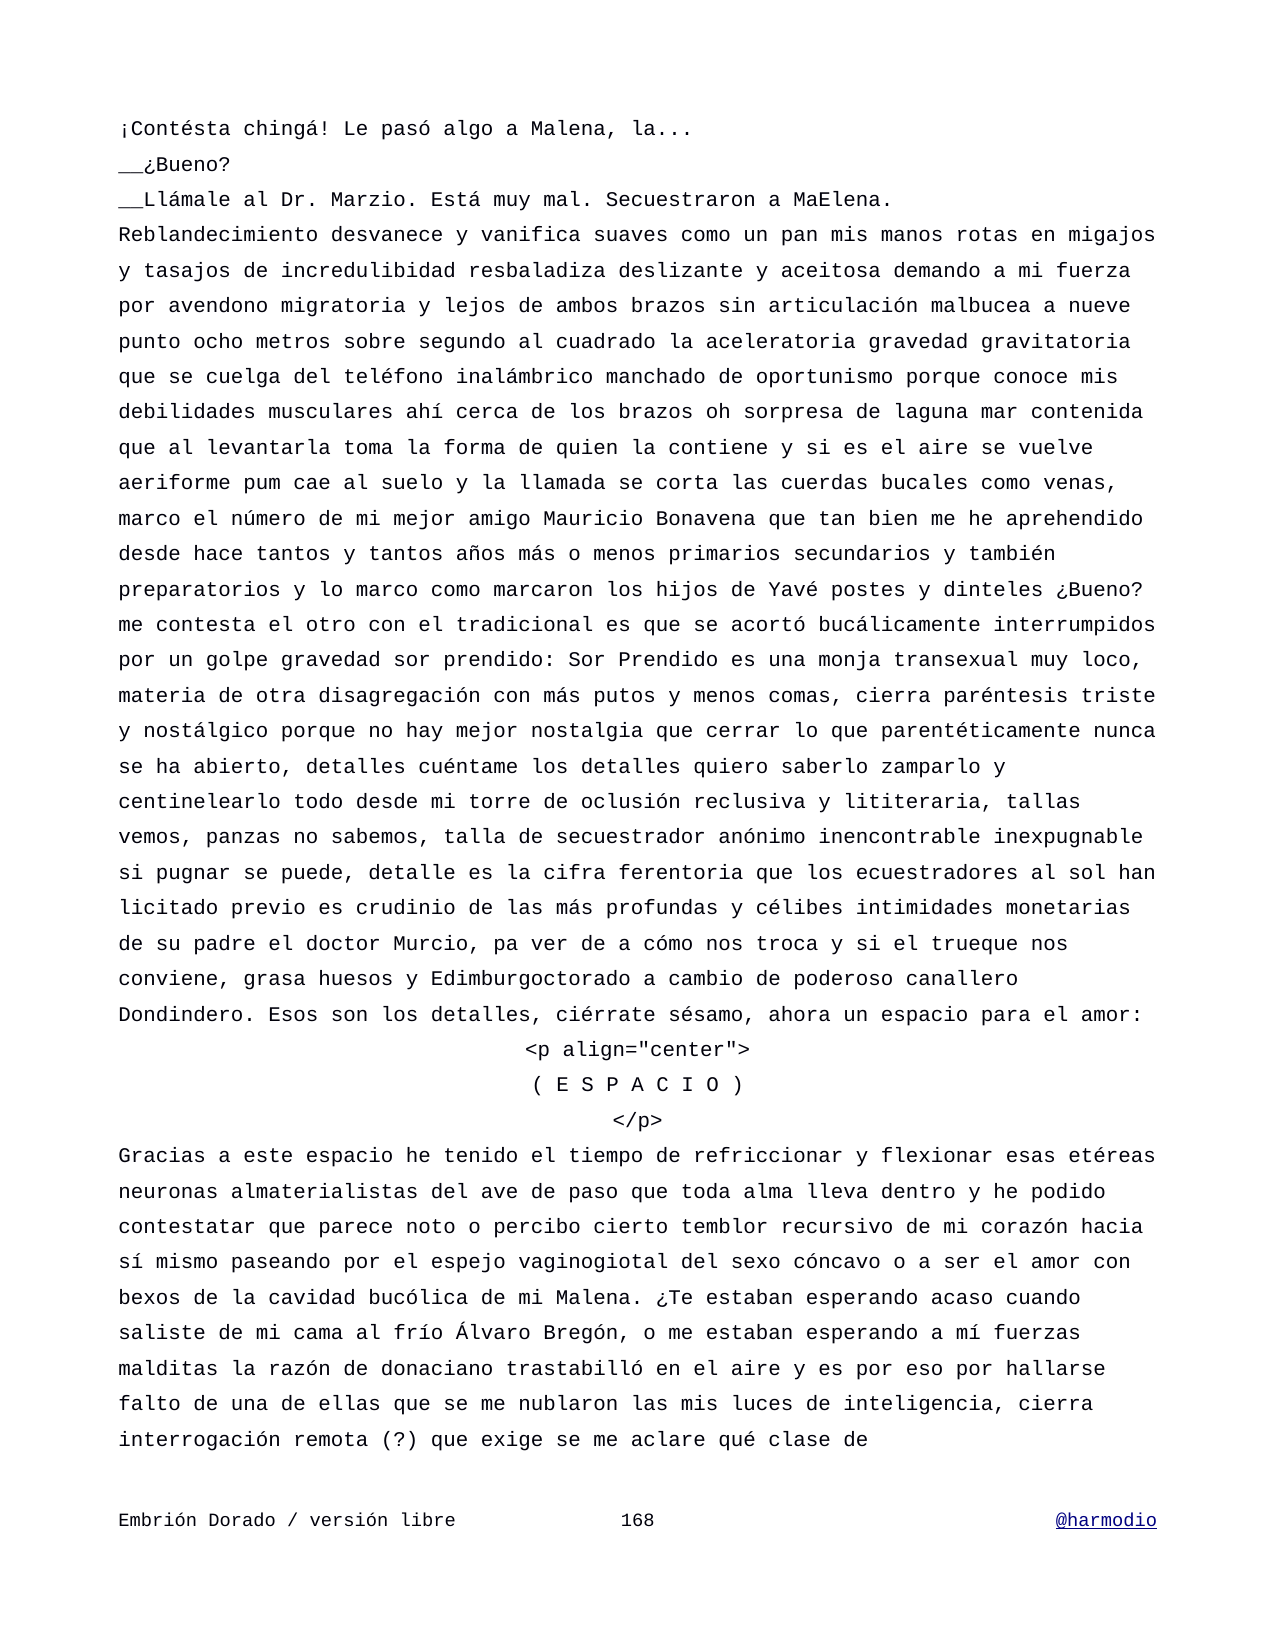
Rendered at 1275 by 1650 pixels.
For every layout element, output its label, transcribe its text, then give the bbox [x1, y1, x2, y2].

text ¡Contésta chingá! Le pasó algo a Malena, la... [118, 118, 1157, 142]
text __Llámale al Dr. Marzio. Está muy mal. Secuestraron a MaElena. [118, 189, 1157, 213]
text ( E S P A C I O ) [118, 1074, 1157, 1098]
text __¿Bueno? [118, 153, 1157, 177]
text Reblandecimiento desvanece y vanifica suaves como un pan mis manos rotas en migajos y tasajos de incredulibidad resbaladiza deslizante y aceitosa demando a mi fuerza por avendono migratoria y lejos de ambos brazos sin articulación malbucea a nueve punto ocho metros sobre segundo al cuadrado la aceleratoria gravedad gravitatoria que se cuelga del teléfono inalámbrico manchado de oportunismo porque conoce mis debilidades musculares ahí cerca de los brazos oh sorpresa de laguna mar contenida que al levantarla toma la forma de quien la contiene y si es el aire se vuelve aeriforme pum cae al suelo y la llamada se corta las cuerdas bucales como venas, marco el número de mi mejor amigo Mauricio Bonavena que tan bien me he aprehendido desde hace tantos y tantos años más o menos primarios secundarios y también preparatorios y lo marco como marcaron los hijos de Yavé postes y dinteles ¿Bueno? me contesta el otro con el tradicional es que se acortó bucálicamente interrumpidos por un golpe gravedad sor prendido: Sor Prendido es una monja transexual muy loco, materia de otra disagregación con más putos y menos comas, cierra paréntesis triste y nostálgico porque no hay mejor nostalgia que cerrar lo que parentéticamente nunca se ha abierto, detalles cuéntame los detalles quiero saberlo zamparlo y centinelearlo todo desde mi torre de oclusión reclusiva y lititeraria, tallas vemos, panzas no sabemos, talla de secuestrador anónimo inencontrable inexpugnable si pugnar se puede, detalle es la cifra ferentoria que los ecuestradores al sol han licitado previo es crudinio de las más profundas y célibes intimidades monetarias de su padre el doctor Murcio, pa ver de a cómo nos troca y si el trueque nos conviene, grasa huesos y Edimburgoctorado a cambio de poderoso canallero Dondindero. Esos son los detalles, ciérrate sésamo, ahora un espacio para el amor: [118, 224, 1157, 1027]
text <p align="center"> [118, 1039, 1157, 1063]
text Gracias a este espacio he tenido el tiempo de refriccionar y flexionar esas etéreas neuronas almaterialistas del ave de paso que toda alma lleva dentro y he podido contestatar que parece noto o percibo cierto temblor recursivo de mi corazón hacia sí mismo paseando por el espejo vaginogiotal del sexo cóncavo o a ser el amor con bexos de la cavidad bucólica de mi Malena. ¿Te estaban esperando acaso cuando saliste de mi cama al frío Álvaro Bregón, o me estaban esperando a mí fuerzas malditas la razón de donaciano trastabilló en el aire y es por eso por hallarse falto de una de ellas que se me nublaron las mis luces de inteligencia, cierra interrogación remota (?) que exige se me aclare qué clase de [118, 1145, 1157, 1452]
text </p> [118, 1110, 1157, 1133]
